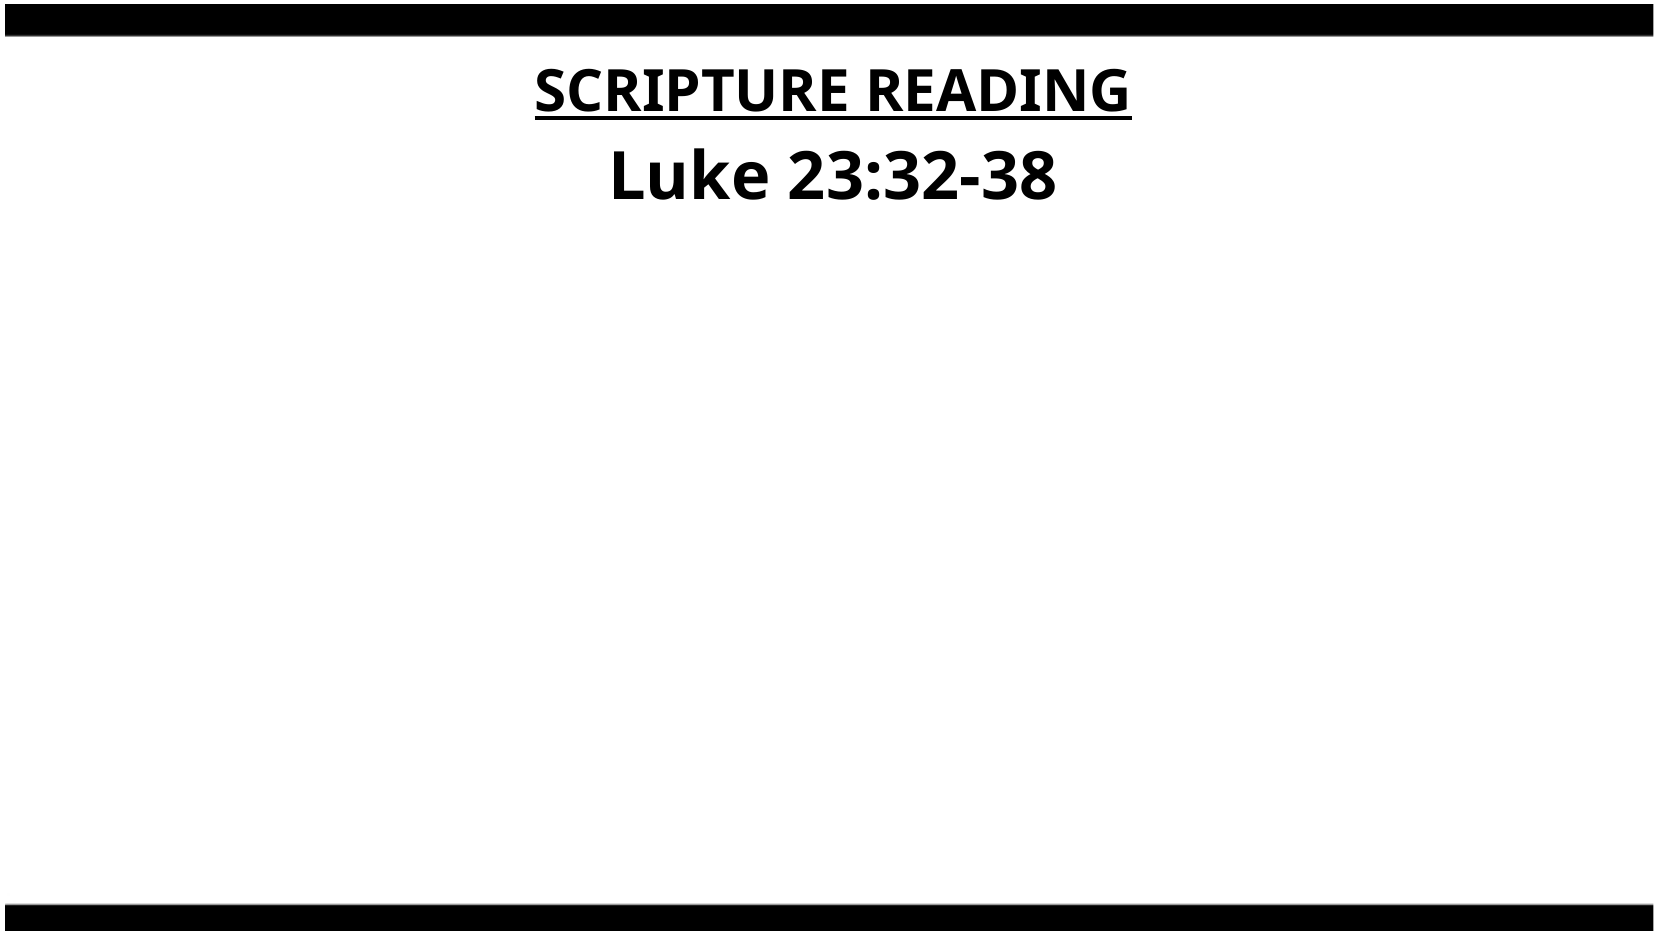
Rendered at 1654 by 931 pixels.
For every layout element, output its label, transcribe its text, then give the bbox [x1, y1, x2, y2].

text_box SCRIPTURE READING Luke 23:32-38 [91, 41, 1576, 227]
picture [5, 4, 1654, 931]
